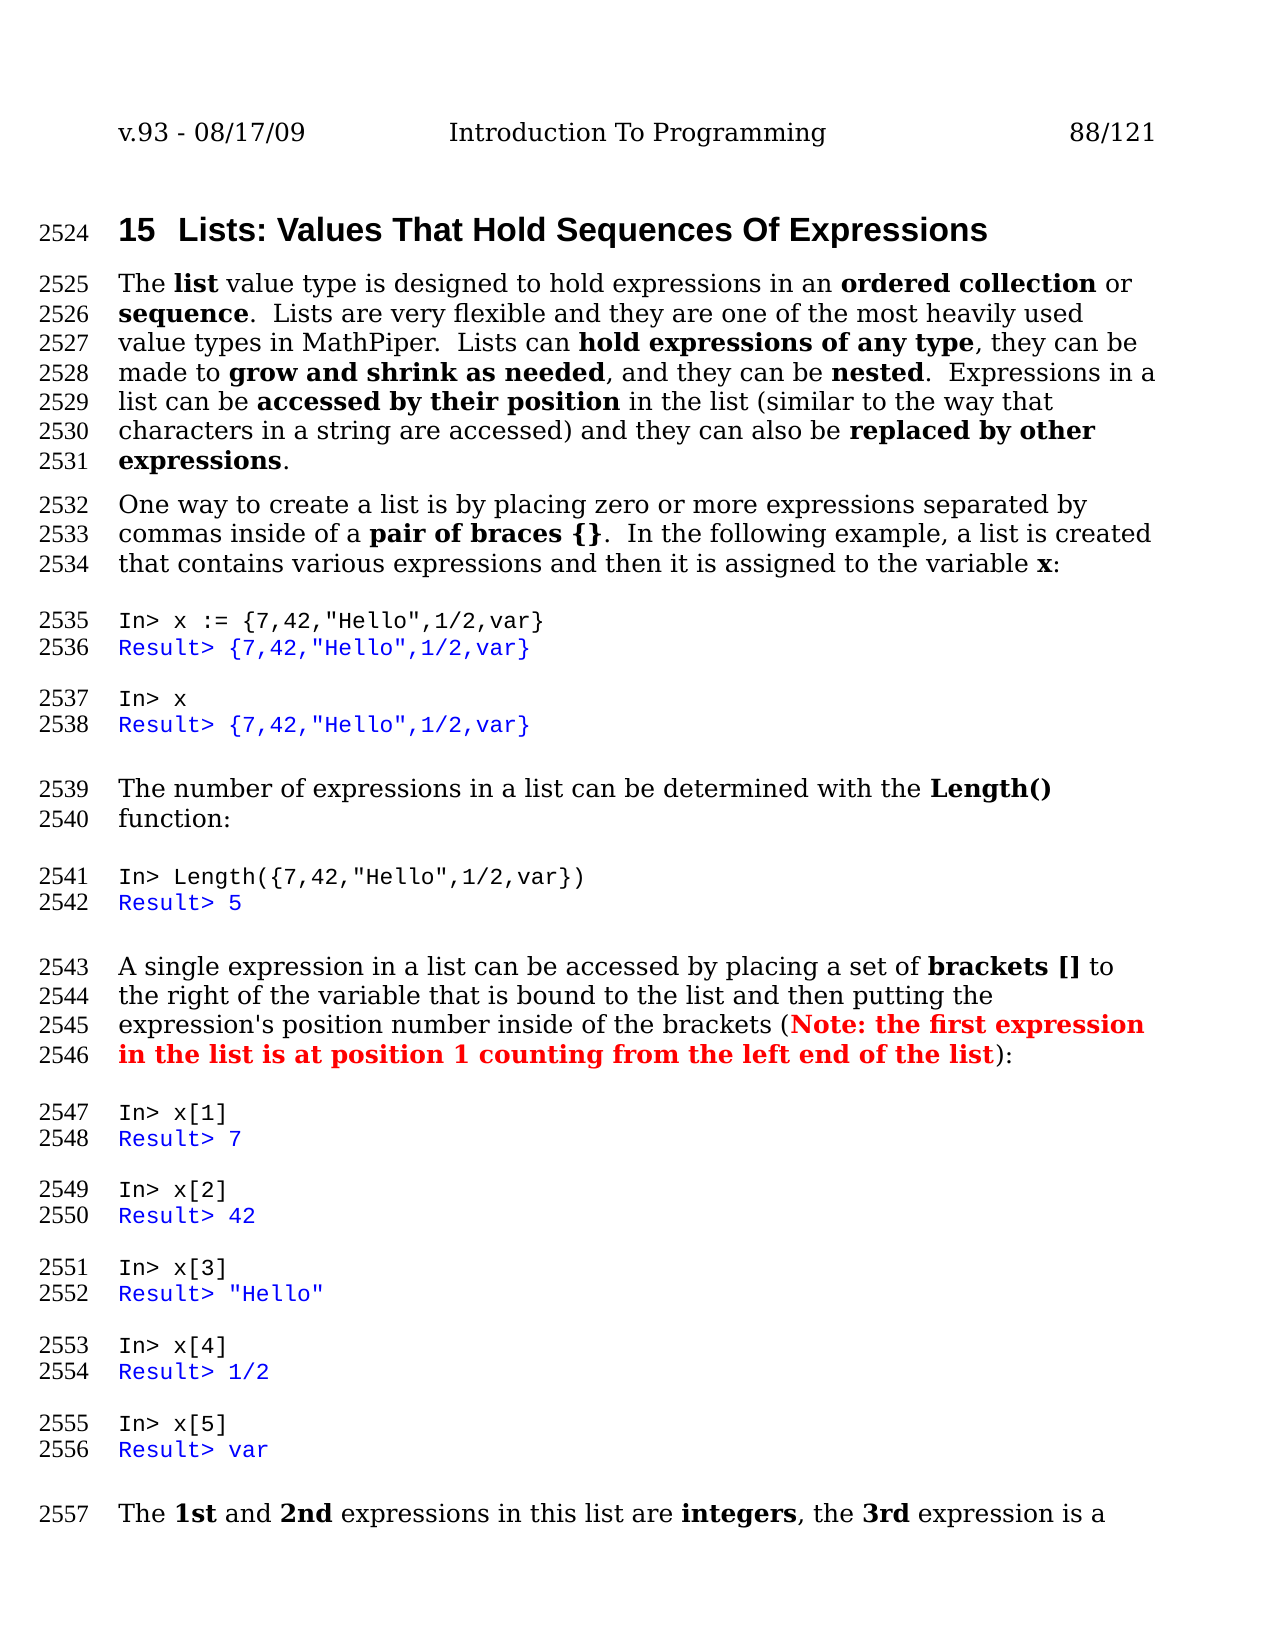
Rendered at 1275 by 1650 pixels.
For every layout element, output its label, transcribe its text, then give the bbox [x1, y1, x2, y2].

text The number of expressions in a list can be determined with the Length() function: [118, 774, 1157, 833]
subtitle Lists: Values That Hold Sequences Of Expressions [118, 210, 1157, 248]
text In> x [118, 688, 1157, 714]
text Result> 1/2 [118, 1360, 1157, 1386]
text In> x[2] [118, 1179, 1157, 1205]
text In> x[4] [118, 1334, 1157, 1360]
text One way to create a list is by placing zero or more expressions separated by commas inside of a pair of braces {}. In the following example, a list is created that contains various expressions and then it is assigned to the variable x: [118, 490, 1157, 578]
text In> Length({7,42,"Hello",1/2,var}) [118, 865, 1157, 891]
text In> x := {7,42,"Hello",1/2,var} [118, 610, 1157, 636]
text Result> 7 [118, 1127, 1157, 1153]
text A single expression in a list can be accessed by placing a set of brackets [] to the right of the variable that is bound to the list and then putting the expression's position number inside of the brackets (Note: the first expression in the list is at position 1 counting from the left end of the list): [118, 952, 1157, 1069]
text The list value type is designed to hold expressions in an ordered collection or sequence. Lists are very flexible and they are one of the most heavily used value types in MathPiper. Lists can hold expressions of any type, they can be made to grow and shrink as needed, and they can be nested. Expressions in a list can be accessed by their position in the list (similar to the way that characters in a string are accessed) and they can also be replaced by other expressions. [118, 269, 1157, 475]
text The 1st and 2nd expressions in this list are integers, the 3rd expression is a [118, 1499, 1157, 1528]
text Result> "Hello" [118, 1283, 1157, 1308]
text Result> var [118, 1438, 1157, 1464]
text In> x[3] [118, 1257, 1157, 1283]
text In> x[1] [118, 1101, 1157, 1127]
text Result> {7,42,"Hello",1/2,var} [118, 714, 1157, 739]
text Result> {7,42,"Hello",1/2,var} [118, 636, 1157, 662]
text In> x[5] [118, 1412, 1157, 1438]
text Result> 42 [118, 1205, 1157, 1231]
text Result> 5 [118, 891, 1157, 917]
